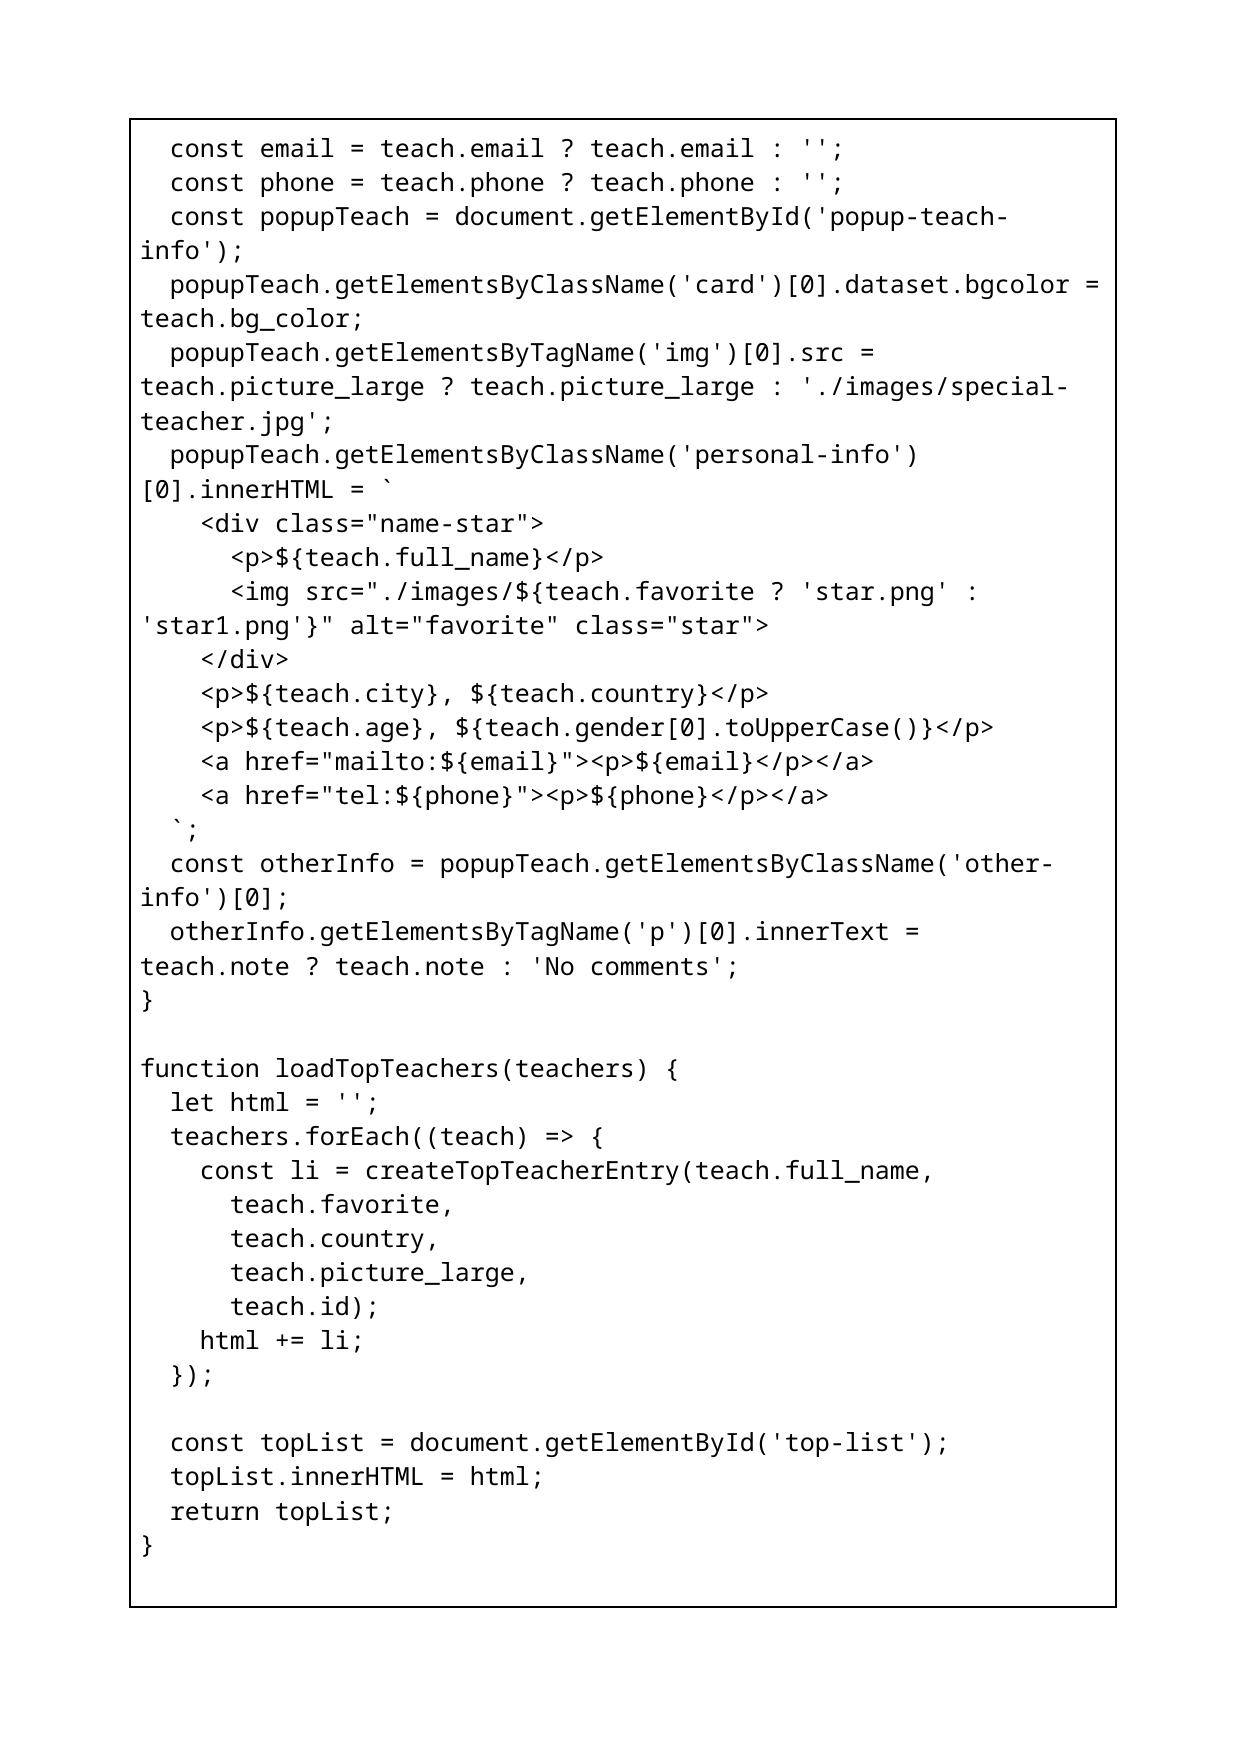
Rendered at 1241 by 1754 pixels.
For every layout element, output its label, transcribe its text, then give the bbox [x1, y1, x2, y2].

table_cell const email = teach.email ? teach.email : ''; const phone = teach.phone ? teach.phone : ''; const popupTeach = document.getElementById('popup-teach-info'); popupTeach.getElementsByClassName('card')[0].dataset.bgcolor = teach.bg_color; popupTeach.getElementsByTagName('img')[0].src = teach.picture_large ? teach.picture_large : './images/special-teacher.jpg'; popupTeach.getElementsByClassName('personal-info')[0].innerHTML = ` <div class="name-star"> <p>${teach.full_name}</p> <img src="./images/${teach.favorite ? 'star.png' : 'star1.png'}" alt="favorite" class="star"> </div> <p>${teach.city}, ${teach.country}</p> <p>${teach.age}, ${teach.gender[0].toUpperCase()}</p> <a href="mailto:${email}"><p>${email}</p></a> <a href="tel:${phone}"><p>${phone}</p></a> `; const otherInfo = popupTeach.getElementsByClassName('other-info')[0]; otherInfo.getElementsByTagName('p')[0].innerText = teach.note ? teach.note : 'No comments'; } function loadTopTeachers(teachers) { let html = ''; teachers.forEach((teach) => { const li = createTopTeacherEntry(teach.full_name, teach.favorite, teach.country, teach.picture_large, teach.id); html += li; }); const topList = document.getElementById('top-list'); topList.innerHTML = html; return topList; } [131, 120, 1115, 1606]
